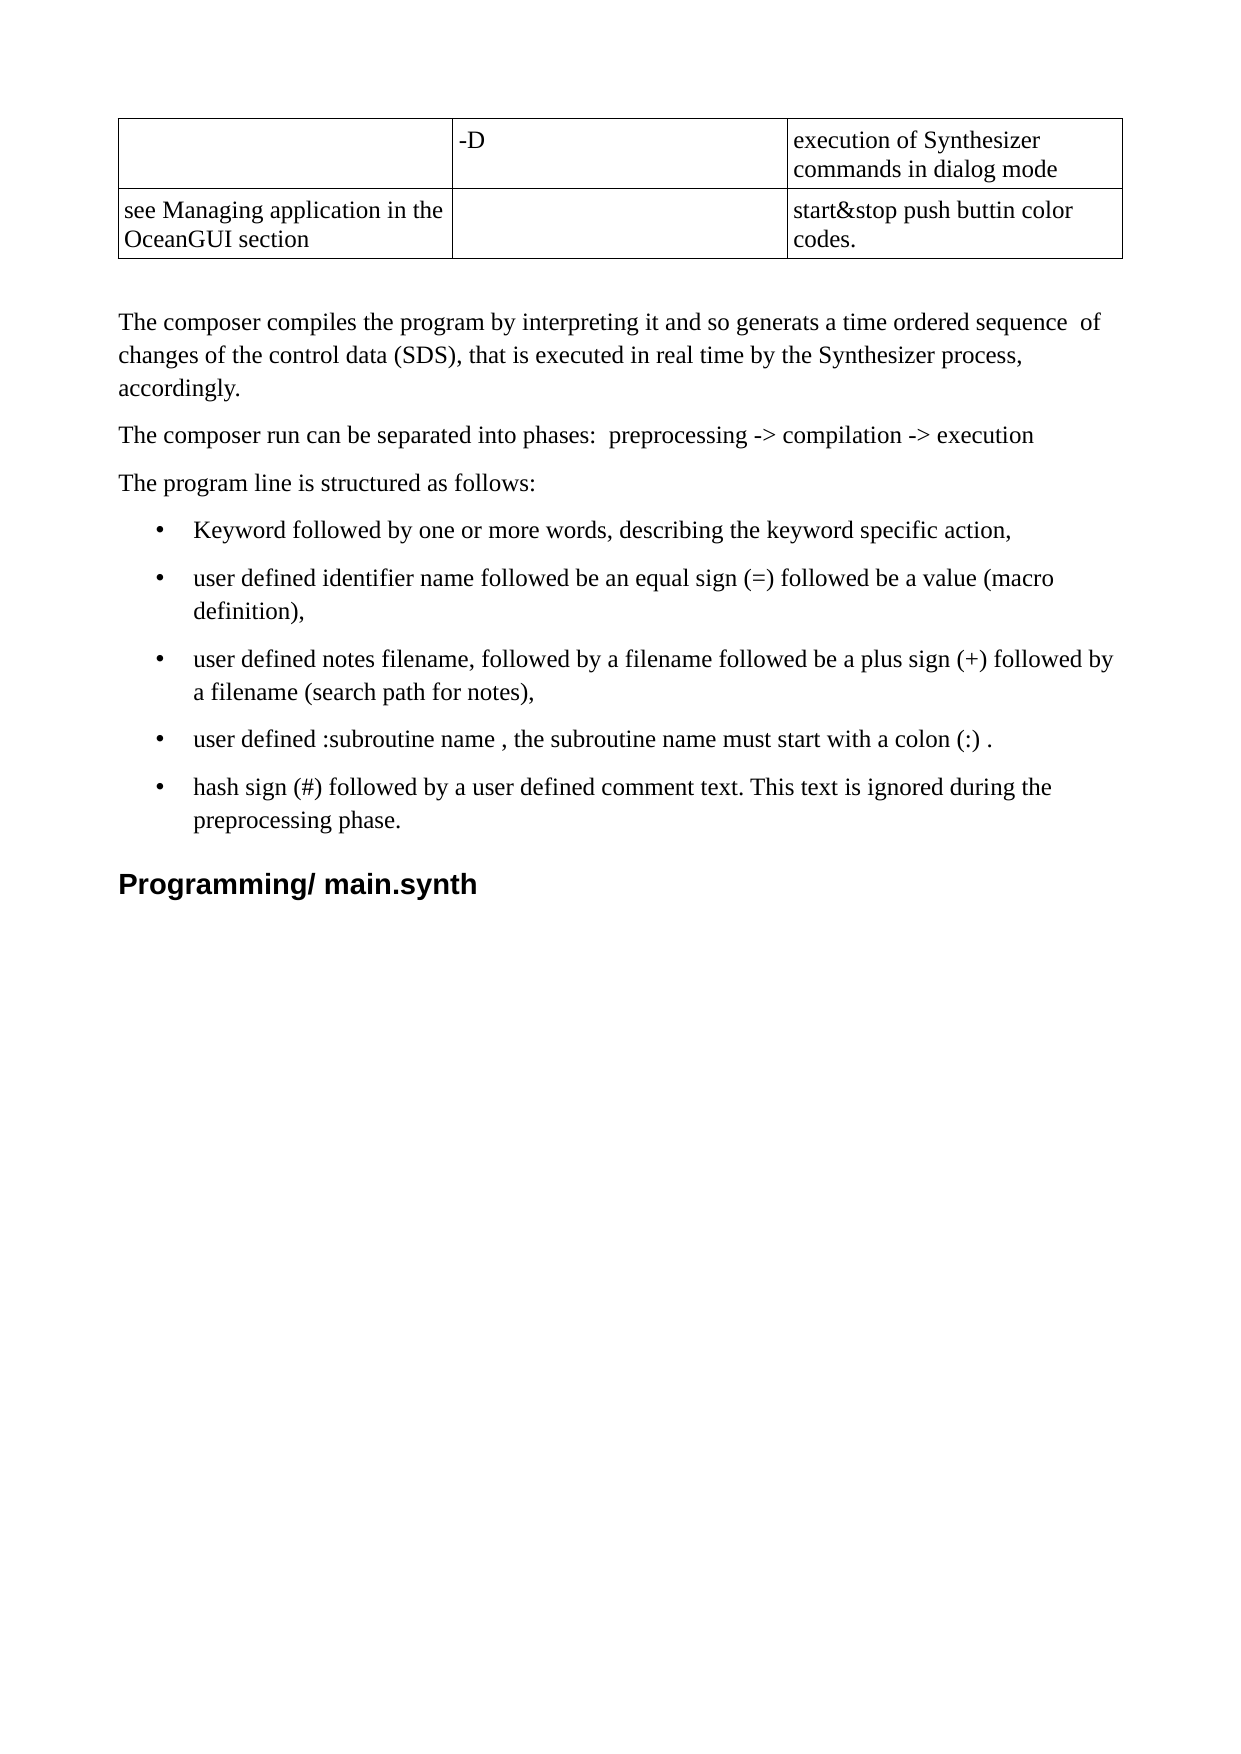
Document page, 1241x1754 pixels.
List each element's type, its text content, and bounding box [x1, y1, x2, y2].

table_cell execution of Synthesizer commands in dialog mode [788, 119, 1122, 188]
text The composer run can be separated into phases: preprocessing -> compilation -> execution [118, 420, 1122, 449]
table_cell [119, 119, 452, 188]
table_cell [453, 189, 787, 258]
table_cell -D [453, 119, 787, 188]
list user defined :subroutine name , the subroutine name must start with a colon (:) . [156, 724, 1122, 753]
text The program line is structured as follows: [118, 468, 1122, 497]
list Keyword followed by one or more words, describing the keyword specific action, [156, 516, 1122, 544]
table_cell start&stop push buttin color codes. [788, 189, 1122, 258]
subtitle Programming/ main.synth [118, 867, 1122, 901]
table_cell see Managing application in the OceanGUI section [119, 189, 452, 258]
list user defined notes filename, followed by a filename followed be a plus sign (+) followed by a filename (search path for notes), [156, 644, 1122, 706]
text The composer compiles the program by interpreting it and so generats a time ordered sequence of changes of the control data (SDS), that is executed in real time by the Synthesizer process, accordingly. [118, 307, 1122, 402]
list hash sign (#) followed by a user defined comment text. This text is ignored during the preprocessing phase. [156, 772, 1122, 834]
list user defined identifier name followed be an equal sign (=) followed be a value (macro definition), [156, 563, 1122, 625]
